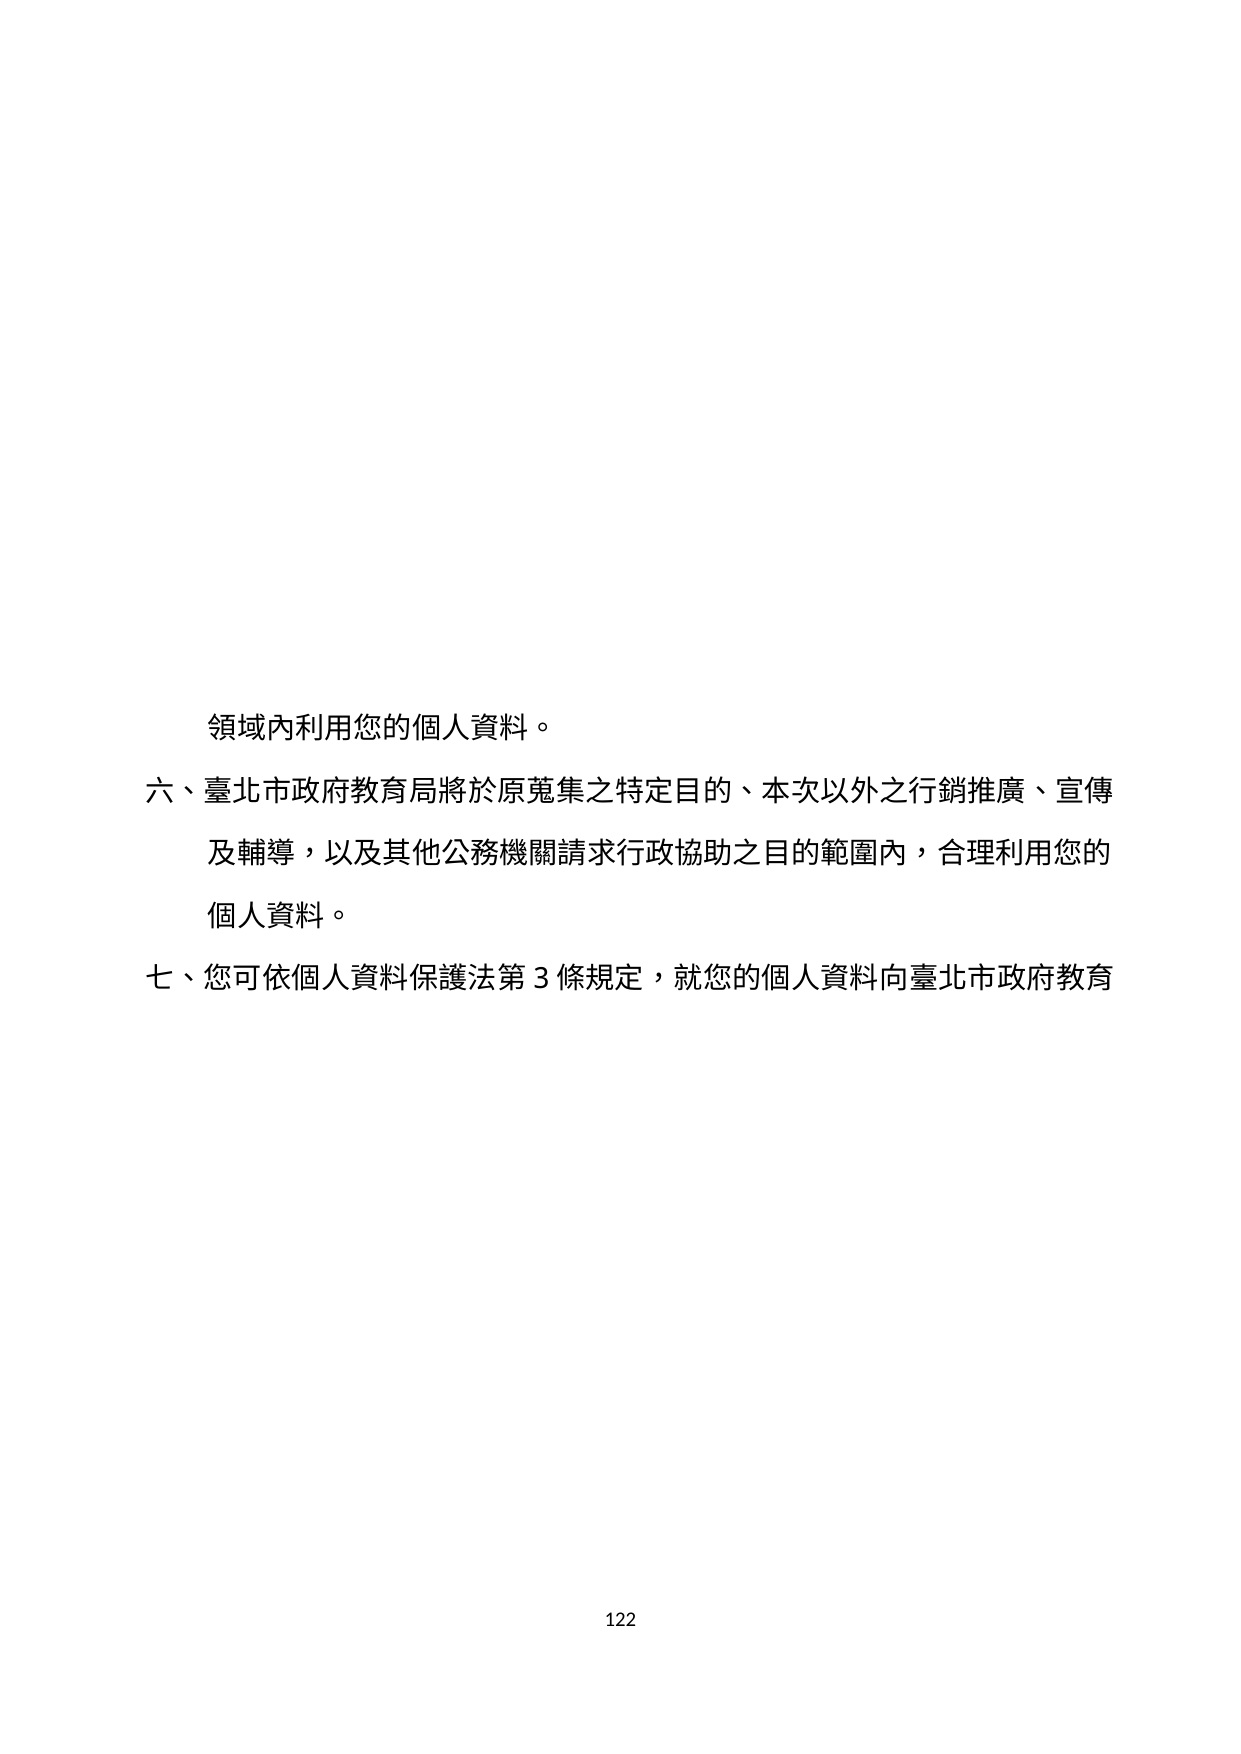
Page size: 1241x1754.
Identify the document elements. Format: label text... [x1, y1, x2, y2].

list 領域內利用您的個人資料。 [145, 684, 1114, 747]
list 臺北市政府教育局將於原蒐集之特定目的、本次以外之行銷推廣、宣傳及輔導，以及其他公務機關請求行政協助之目的範圍內，合理利用您的個人資料。 [145, 747, 1114, 934]
list 您可依個人資料保護法第3條規定，就您的個人資料向臺北市政府教育 [145, 934, 1114, 997]
